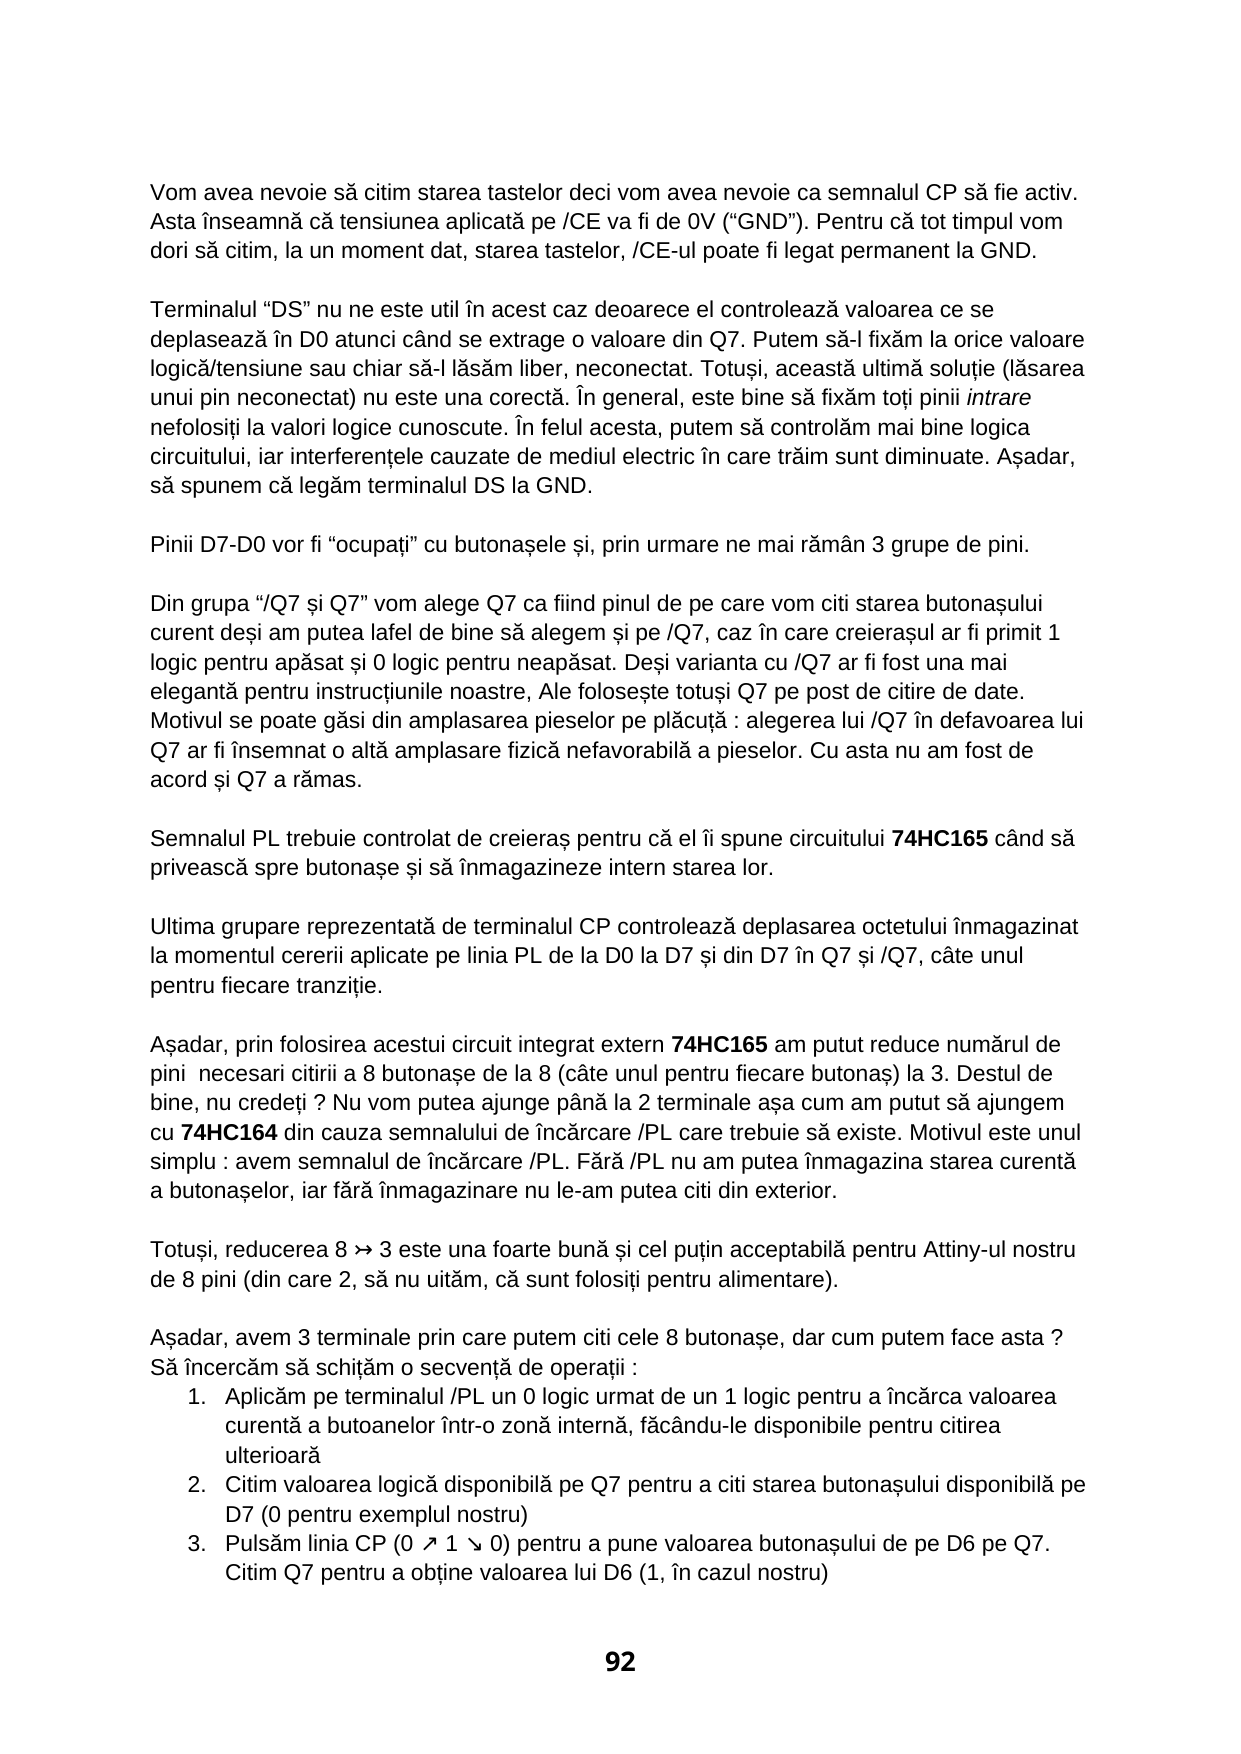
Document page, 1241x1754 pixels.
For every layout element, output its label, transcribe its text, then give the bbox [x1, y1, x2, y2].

list Pulsăm linia CP (0 ↗ 1 ↘ 0) pentru a pune valoarea butonașului de pe D6 pe Q7. Citim Q7 pentru a obține valoarea lui D6 (1, în cazul nostru) [187, 1531, 1091, 1586]
text Așadar, avem 3 terminale prin care putem citi cele 8 butonașe, dar cum putem face asta ? [150, 1325, 1091, 1351]
text Terminalul “DS” nu ne este util în acest caz deoarece el controlează valoarea ce se deplasează în D0 atunci când se extrage o valoare din Q7. Putem să-l fixăm la orice valoare logică/tensiune sau chiar să-l lăsăm liber, neconectat. Totuși, această ultimă soluție (lăsarea unui pin neconectat) nu este una corectă. În general, este bine să fixăm toți pinii intrare nefolosiți la valori logice cunoscute. În felul acesta, putem să controlăm mai bine logica circuitului, iar interferențele cauzate de mediul electric în care trăim sunt diminuate. Așadar, să spunem că legăm terminalul DS la GND. [150, 297, 1091, 499]
text Totuși, reducerea 8 ↣ 3 este una foarte bună și cel puțin acceptabilă pentru Attiny-ul nostru de 8 pini (din care 2, să nu uităm, că sunt folosiți pentru alimentare). [150, 1237, 1091, 1292]
text Din grupa “/Q7 și Q7” vom alege Q7 ca fiind pinul de pe care vom citi starea butonașului curent deși am putea lafel de bine să alegem și pe /Q7, caz în care creierașul ar fi primit 1 logic pentru apăsat și 0 logic pentru neapăsat. Deși varianta cu /Q7 ar fi fost una mai elegantă pentru instrucțiunile noastre, Ale folosește totuși Q7 pe post de citire de date. Motivul se poate găsi din amplasarea pieselor pe plăcuță : alegerea lui /Q7 în defavoarea lui Q7 ar fi însemnat o altă amplasare fizică nefavorabilă a pieselor. Cu asta nu am fost de acord și Q7 a rămas. [150, 591, 1091, 792]
text Așadar, prin folosirea acestui circuit integrat extern 74HC165 am putut reduce numărul de pini necesari citirii a 8 butonașe de la 8 (câte unul pentru fiecare butonaș) la 3. Destul de bine, nu credeți ? Nu vom putea ajunge până la 2 terminale așa cum am putut să ajungem cu 74HC164 din cauza semnalului de încărcare /PL care trebuie să existe. Motivul este unul simplu : avem semnalul de încărcare /PL. Fără /PL nu am putea înmagazina starea curentă a butonașelor, iar fără înmagazinare nu le-am putea citi din exterior. [150, 1031, 1091, 1204]
text Vom avea nevoie să citim starea tastelor deci vom avea nevoie ca semnalul CP să fie activ. Asta înseamnă că tensiunea aplicată pe /CE va fi de 0V (“GND”). Pentru că tot timpul vom dori să citim, la un moment dat, starea tastelor, /CE-ul poate fi legat permanent la GND. [150, 179, 1091, 264]
list Citim valoarea logică disponibilă pe Q7 pentru a citi starea butonașului disponibilă pe D7 (0 pentru exemplul nostru) [187, 1472, 1091, 1527]
text Pinii D7-D0 vor fi “ocupați” cu butonașele și, prin urmare ne mai rămân 3 grupe de pini. [150, 532, 1091, 557]
text Semnalul PL trebuie controlat de creieraș pentru că el îi spune circuitului 74HC165 când să privească spre butonașe și să înmagazineze intern starea lor. [150, 826, 1091, 881]
text Să încercăm să schițăm o secvență de operații : [150, 1354, 1091, 1380]
list Aplicăm pe terminalul /PL un 0 logic urmat de un 1 logic pentru a încărca valoarea curentă a butoanelor într-o zonă internă, făcându-le disponibile pentru citirea ulterioară [187, 1384, 1091, 1468]
text Ultima grupare reprezentată de terminalul CP controlează deplasarea octetului înmagazinat la momentul cererii aplicate pe linia PL de la D0 la D7 și din D7 în Q7 și /Q7, câte unul pentru fiecare tranziție. [150, 914, 1091, 998]
